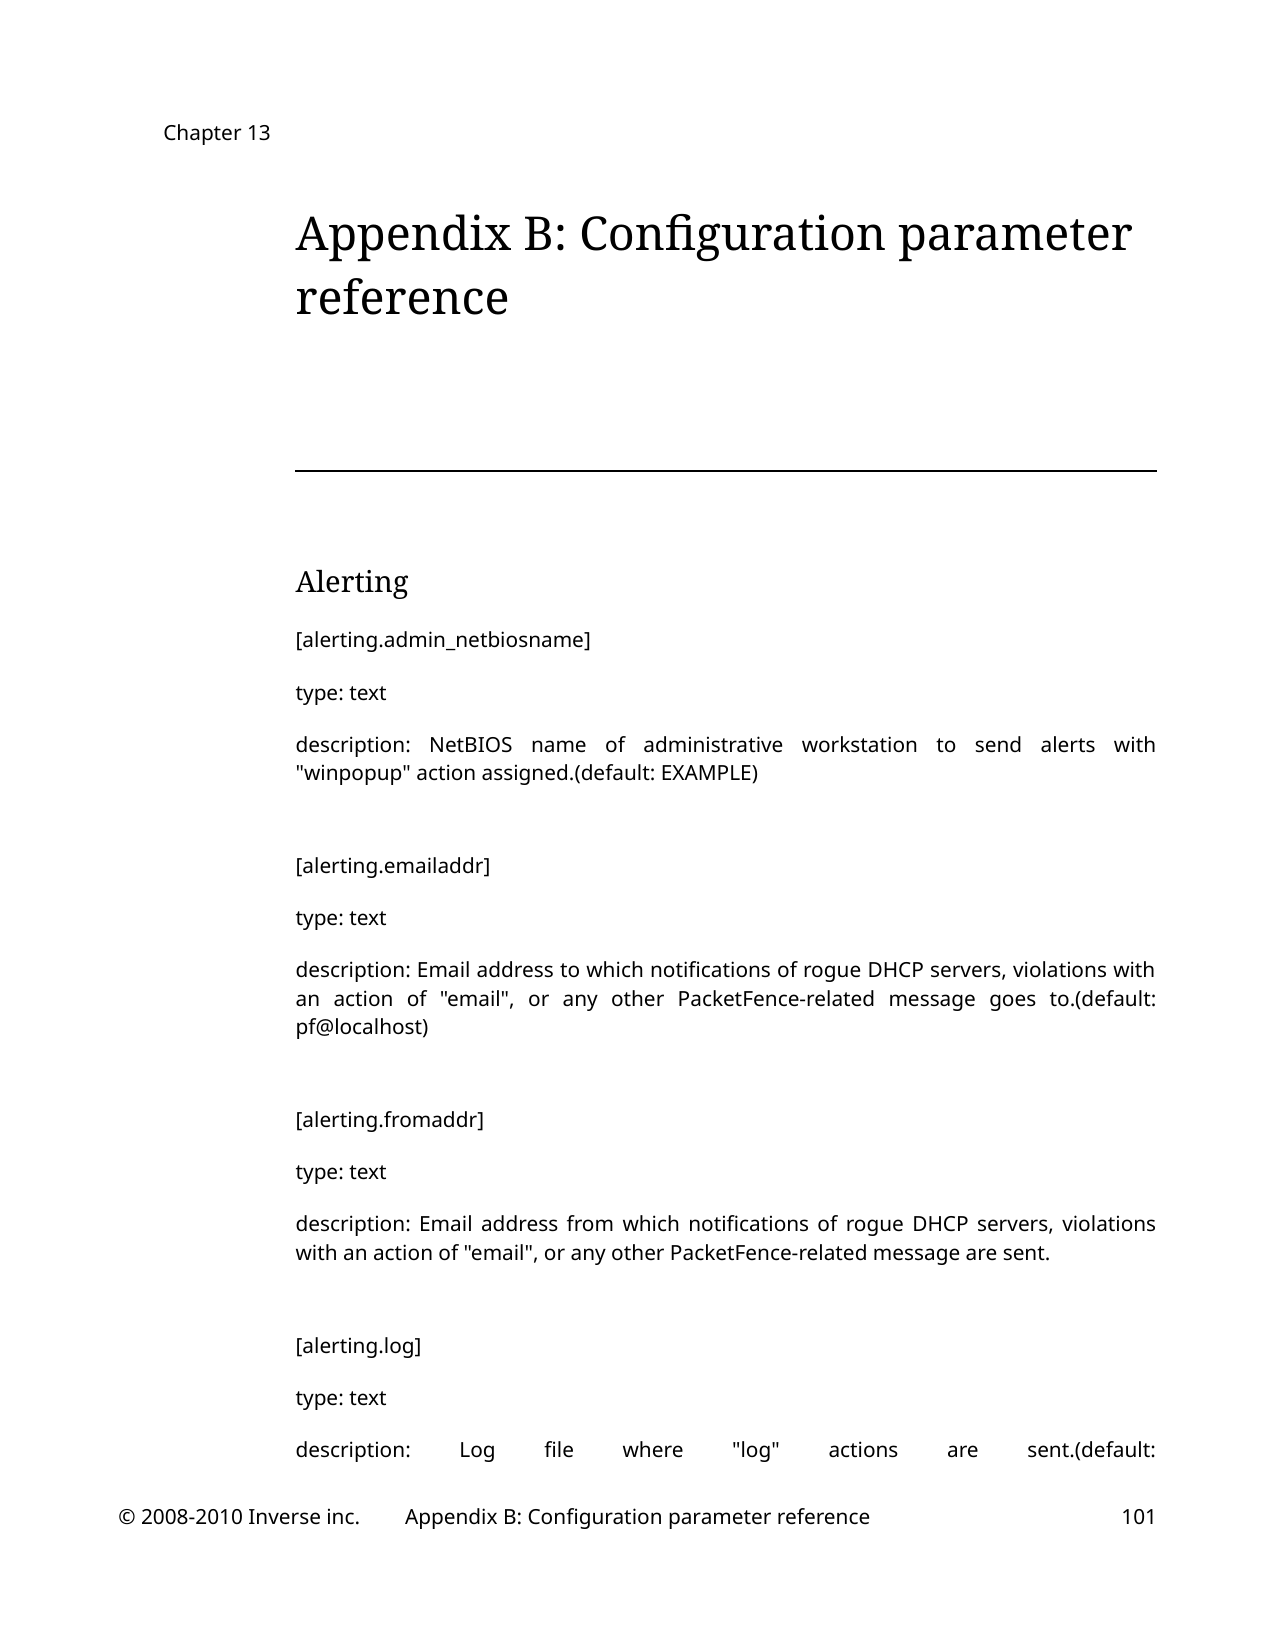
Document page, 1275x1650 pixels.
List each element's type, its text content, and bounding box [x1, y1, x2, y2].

text description: NetBIOS name of administrative workstation to send alerts with "winpopup" action assigned.(default: EXAMPLE) [295, 730, 1157, 787]
text type: text [295, 678, 1157, 706]
text [alerting.admin_netbiosname] [295, 626, 1157, 654]
subtitle Alerting [295, 561, 1157, 601]
text [alerting.emailaddr] [295, 851, 1157, 879]
text [alerting.log] [295, 1331, 1157, 1359]
text type: text [295, 1157, 1157, 1186]
text description: Log file where "log" actions are sent.(default: [295, 1435, 1157, 1463]
text [alerting.fromaddr] [295, 1105, 1157, 1134]
text type: text [295, 1383, 1157, 1411]
text description: Email address to which notifications of rogue DHCP servers, violations with an action of "email", or any other PacketFence-related message goes to.(default: pf@localhost) [295, 955, 1157, 1041]
subtitle Appendix B: Configuration parameter reference [295, 201, 1157, 470]
text description: Email address from which notifications of rogue DHCP servers, violations with an action of "email", or any other PacketFence-related message are sent. [295, 1209, 1157, 1266]
text type: text [295, 903, 1157, 932]
